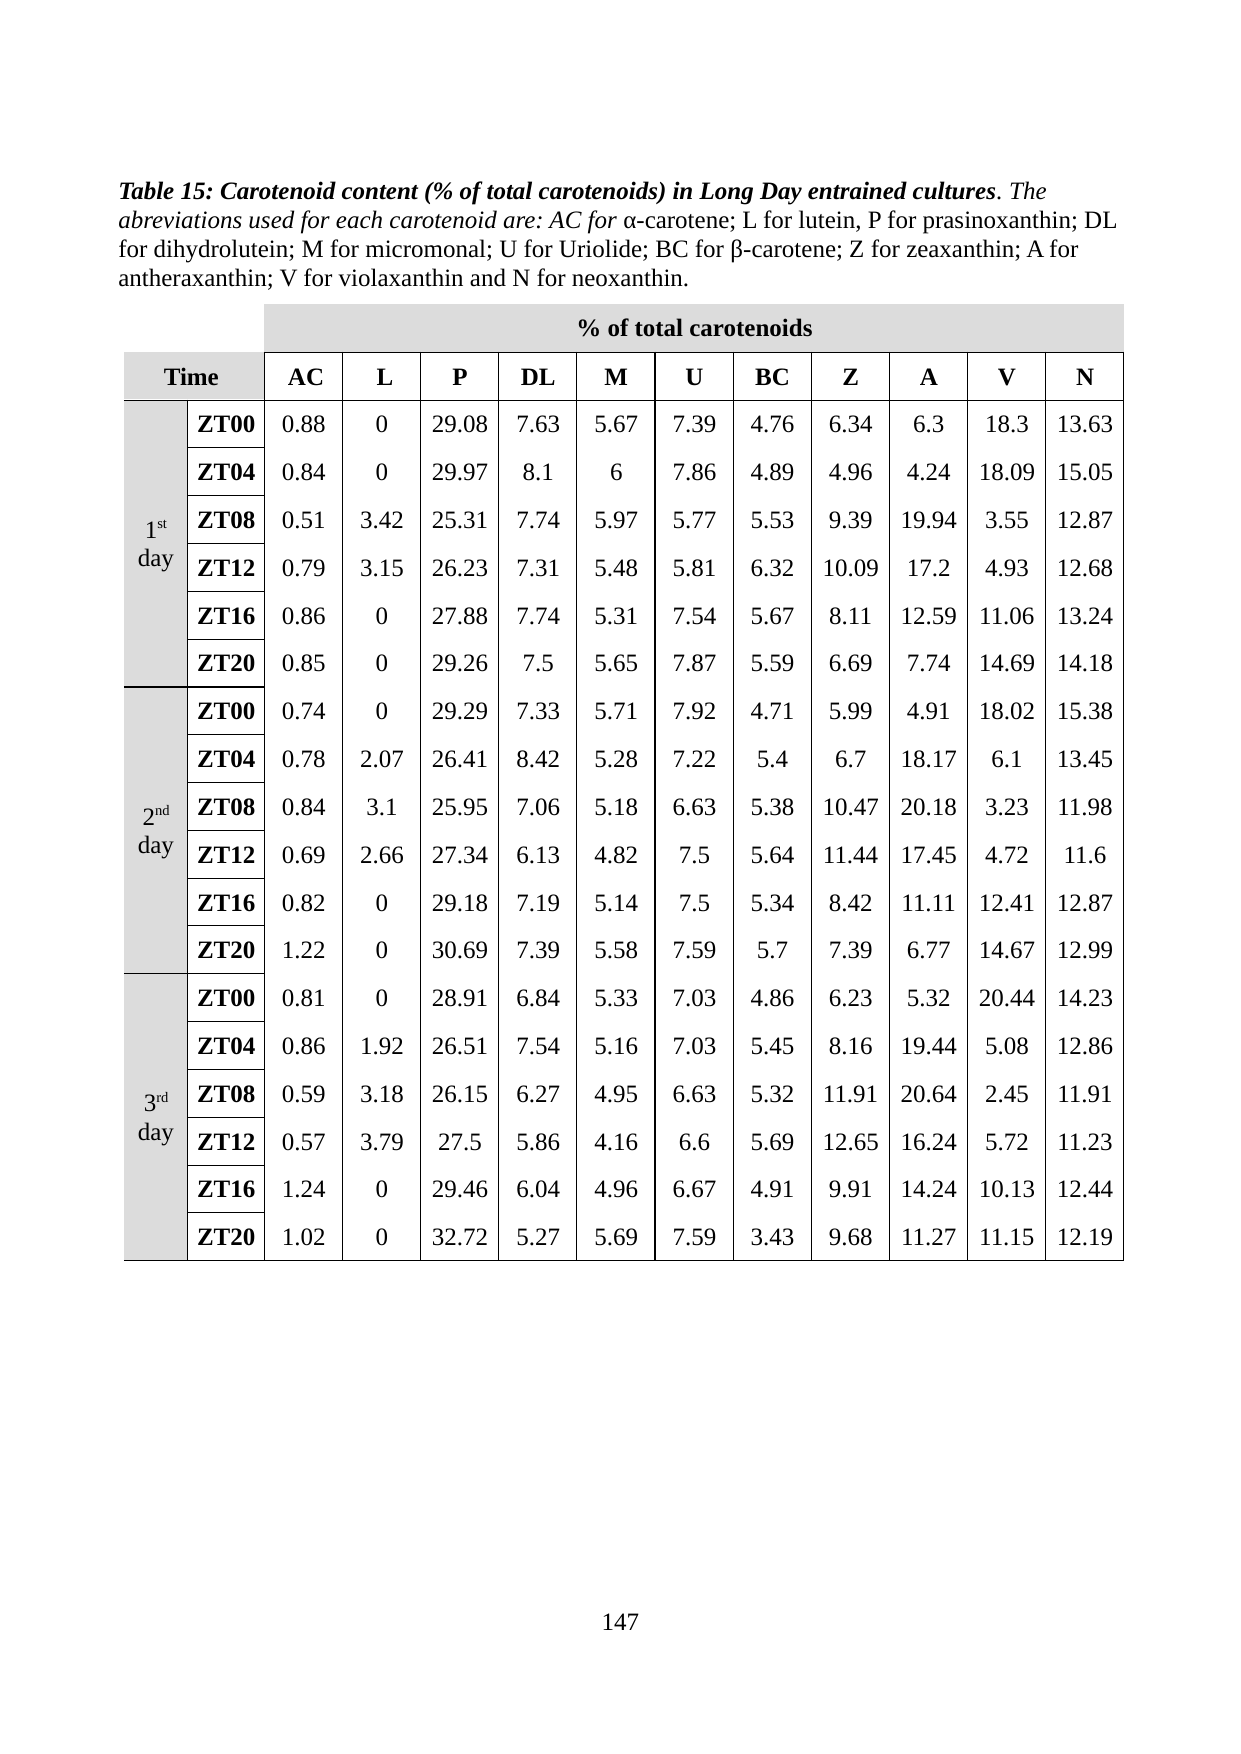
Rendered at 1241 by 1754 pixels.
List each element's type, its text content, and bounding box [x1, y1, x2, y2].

table_cell 4,72 [968, 830, 1045, 878]
table_cell N [1046, 353, 1123, 399]
table_cell 4,82 [577, 830, 654, 878]
table_cell 29,29 [421, 686, 498, 734]
table_cell 5,34 [734, 878, 811, 925]
table_cell 29,08 [421, 401, 498, 447]
table_cell 7,5 [499, 639, 576, 686]
table_cell 5,99 [812, 686, 889, 734]
table_cell 8,11 [812, 591, 889, 638]
table_cell 20,44 [968, 973, 1045, 1021]
table_cell 18,09 [968, 447, 1045, 495]
table_cell 14,69 [968, 639, 1045, 686]
table_cell 4,76 [734, 401, 811, 447]
table_cell 5,67 [734, 591, 811, 638]
table_cell 0,74 [265, 686, 342, 734]
table_cell 6,63 [656, 782, 733, 830]
table_cell ZT00 [188, 688, 264, 734]
table_cell 7,33 [499, 686, 576, 734]
table_cell ZT12 [188, 831, 264, 878]
table_cell 5,69 [734, 1117, 811, 1164]
table_cell 7,39 [499, 925, 576, 973]
table_cell 6,7 [812, 734, 889, 782]
table_cell 11,44 [812, 830, 889, 878]
table_cell ZT20 [188, 1213, 264, 1260]
table_cell 26,15 [421, 1069, 498, 1117]
table_cell 9,68 [812, 1212, 889, 1260]
table_cell 29,26 [421, 639, 498, 686]
table_cell 11,91 [1046, 1069, 1123, 1117]
table_cell 5,69 [577, 1212, 654, 1260]
table_cell 5,59 [734, 639, 811, 686]
table_cell 4,95 [577, 1069, 654, 1117]
table_cell 17,2 [890, 543, 967, 591]
table_cell ZT12 [188, 544, 264, 591]
table_cell ZT00 [188, 974, 264, 1021]
table_cell 8,42 [812, 878, 889, 925]
table_cell DL [499, 353, 576, 399]
table_cell 5,77 [656, 495, 733, 543]
table_cell 27,5 [421, 1117, 498, 1164]
table_cell 7,22 [656, 734, 733, 782]
table_cell 7,31 [499, 543, 576, 591]
table_cell 4,96 [812, 447, 889, 495]
table_cell Z [812, 353, 889, 399]
table_cell 1,24 [265, 1165, 342, 1212]
table_cell 11,6 [1046, 830, 1123, 878]
table_cell 19,44 [890, 1021, 967, 1069]
table_cell 29,18 [421, 878, 498, 925]
table_cell M [577, 353, 654, 399]
table_cell 0,79 [265, 543, 342, 591]
table_cell 0 [343, 591, 420, 638]
table_cell ZT08 [188, 783, 264, 830]
table_cell 7,86 [656, 447, 733, 495]
table_cell ZT16 [188, 879, 264, 925]
table_cell 19,94 [890, 495, 967, 543]
table_cell 6 [577, 447, 654, 495]
table_cell 5,33 [577, 973, 654, 1021]
table_cell 5,58 [577, 925, 654, 973]
table_cell 26,23 [421, 543, 498, 591]
table_cell 0,69 [265, 830, 342, 878]
table_cell 3,18 [343, 1069, 420, 1117]
table_cell 11,91 [812, 1069, 889, 1117]
table_cell 5,27 [499, 1212, 576, 1260]
table_cell 0,84 [265, 447, 342, 495]
table_cell 4,89 [734, 447, 811, 495]
table_cell 7,19 [499, 878, 576, 925]
table_cell 0 [343, 639, 420, 686]
table_cell 7,59 [656, 925, 733, 973]
table_cell 3,1 [343, 782, 420, 830]
table_cell 7,74 [499, 591, 576, 638]
table_cell 4,91 [890, 686, 967, 734]
table_cell 11,11 [890, 878, 967, 925]
table_cell 0,86 [265, 1021, 342, 1069]
table_cell 12,86 [1046, 1021, 1123, 1069]
table_cell 5,64 [734, 830, 811, 878]
table_cell 18,17 [890, 734, 967, 782]
table_cell 0,78 [265, 734, 342, 782]
table_cell 11,23 [1046, 1117, 1123, 1164]
table_cell 30,69 [421, 925, 498, 973]
table_header [124, 304, 188, 352]
table_cell 6,27 [499, 1069, 576, 1117]
table_cell 5,97 [577, 495, 654, 543]
table_cell 0 [343, 878, 420, 925]
table_cell ZT20 [188, 640, 264, 686]
table_cell 0 [343, 973, 420, 1021]
table_cell 2nd day [124, 688, 187, 973]
table_cell 5,86 [499, 1117, 576, 1164]
table_cell 7,06 [499, 782, 576, 830]
table_cell 5,45 [734, 1021, 811, 1069]
table_cell 5,65 [577, 639, 654, 686]
table_cell 5,28 [577, 734, 654, 782]
table_cell 5,48 [577, 543, 654, 591]
table_cell 0,81 [265, 973, 342, 1021]
table_cell 6,67 [656, 1165, 733, 1212]
table_cell 26,51 [421, 1021, 498, 1069]
table_cell BC [734, 353, 811, 399]
table_cell 10,13 [968, 1165, 1045, 1212]
table_cell 11,27 [890, 1212, 967, 1260]
table_cell 7,63 [499, 401, 576, 447]
table_cell 0 [343, 447, 420, 495]
table_cell 7,87 [656, 639, 733, 686]
table_cell 13,45 [1046, 734, 1123, 782]
table_cell ZT16 [188, 592, 264, 638]
table_cell 11,06 [968, 591, 1045, 638]
table_cell 3,43 [734, 1212, 811, 1260]
table_cell 4,91 [734, 1165, 811, 1212]
table_cell 5,4 [734, 734, 811, 782]
table_cell 12,87 [1046, 878, 1123, 925]
table_cell 7,54 [499, 1021, 576, 1069]
table_cell 7,74 [499, 495, 576, 543]
table_cell 10,09 [812, 543, 889, 591]
table_cell 26,41 [421, 734, 498, 782]
table_cell 10,47 [812, 782, 889, 830]
table_cell 5,67 [577, 401, 654, 447]
table_cell 6,63 [656, 1069, 733, 1117]
table_cell 9,91 [812, 1165, 889, 1212]
table_cell 12,59 [890, 591, 967, 638]
table_cell 0 [343, 686, 420, 734]
table_cell ZT08 [188, 1070, 264, 1117]
table_cell 5,16 [577, 1021, 654, 1069]
table_cell 2,07 [343, 734, 420, 782]
table_cell 6,77 [890, 925, 967, 973]
table_cell 4,24 [890, 447, 967, 495]
table_cell 3rd day [124, 974, 187, 1260]
table_cell 0,51 [265, 495, 342, 543]
table_cell AC [265, 353, 342, 399]
table_cell 6,1 [968, 734, 1045, 782]
table_cell 5,32 [734, 1069, 811, 1117]
table_cell Time [124, 352, 264, 399]
table_cell 0,85 [265, 639, 342, 686]
table_cell 6,32 [734, 543, 811, 591]
table_cell 0,86 [265, 591, 342, 638]
table_cell 7,59 [656, 1212, 733, 1260]
table_cell 5,38 [734, 782, 811, 830]
table_cell 15,38 [1046, 686, 1123, 734]
table_cell 7,74 [890, 639, 967, 686]
table_cell 5,31 [577, 591, 654, 638]
table_cell ZT00 [188, 401, 264, 447]
table_cell 5,08 [968, 1021, 1045, 1069]
table_cell V [968, 353, 1045, 399]
table_cell 6,3 [890, 401, 967, 447]
table_cell 5,18 [577, 782, 654, 830]
table_cell 7,5 [656, 830, 733, 878]
table_header [188, 304, 264, 352]
table_cell 0,88 [265, 401, 342, 447]
table_cell 5,53 [734, 495, 811, 543]
table_cell 7,03 [656, 973, 733, 1021]
table_cell 8,1 [499, 447, 576, 495]
text Table 15: Carotenoid content (% of total carotenoids) in Long Day entrained cultures. The abreviations used for each carotenoid are: AC for α-carotene; L for lutein, P for prasinoxanthin; DL for dihydrolutein; M for micromonal; U for Uriolide; BC for β-carotene; Z for zeaxanthin; A for antheraxanthin; V for violaxanthin and N for neoxanthin. [118, 176, 1122, 291]
table_cell ZT04 [188, 448, 264, 495]
table_cell 11,15 [968, 1212, 1045, 1260]
table_cell 5,7 [734, 925, 811, 973]
table_cell 6,84 [499, 973, 576, 1021]
table_cell 17,45 [890, 830, 967, 878]
table_cell 14,67 [968, 925, 1045, 973]
table_cell 2,66 [343, 830, 420, 878]
table_cell 15,05 [1046, 447, 1123, 495]
table_cell 7,54 [656, 591, 733, 638]
table_cell 6,23 [812, 973, 889, 1021]
table_cell L [343, 353, 420, 399]
table_cell 14,24 [890, 1165, 967, 1212]
table_cell ZT12 [188, 1118, 264, 1164]
table_cell 7,39 [812, 925, 889, 973]
table_cell 12,41 [968, 878, 1045, 925]
table_cell 5,71 [577, 686, 654, 734]
table_cell 0,82 [265, 878, 342, 925]
table_cell 3,23 [968, 782, 1045, 830]
table_cell ZT04 [188, 1022, 264, 1069]
table_cell 0 [343, 1212, 420, 1260]
table_cell ZT16 [188, 1166, 264, 1212]
table_cell 12,68 [1046, 543, 1123, 591]
table_cell 29,97 [421, 447, 498, 495]
table_cell 27,34 [421, 830, 498, 878]
table_cell 6,04 [499, 1165, 576, 1212]
table_cell 8,42 [499, 734, 576, 782]
table_cell 14,23 [1046, 973, 1123, 1021]
table_cell 4,96 [577, 1165, 654, 1212]
table_cell 7,92 [656, 686, 733, 734]
table_cell ZT04 [188, 735, 264, 782]
table_cell 25,95 [421, 782, 498, 830]
table_cell 1,02 [265, 1212, 342, 1260]
table_cell 6,6 [656, 1117, 733, 1164]
table_cell 4,71 [734, 686, 811, 734]
table_cell 7,03 [656, 1021, 733, 1069]
table_cell U [656, 353, 733, 399]
table_cell A [890, 353, 967, 399]
table_cell 13,63 [1046, 401, 1123, 447]
table_cell 2,45 [968, 1069, 1045, 1117]
table_cell 3,55 [968, 495, 1045, 543]
table_cell 12,99 [1046, 925, 1123, 973]
table_cell 9,39 [812, 495, 889, 543]
table_cell 5,81 [656, 543, 733, 591]
table_cell 18,3 [968, 401, 1045, 447]
table_cell 11,98 [1046, 782, 1123, 830]
table_cell 6,69 [812, 639, 889, 686]
table_cell 0 [343, 925, 420, 973]
table_cell 32,72 [421, 1212, 498, 1260]
table_cell 3,15 [343, 543, 420, 591]
table_header % of total carotenoids [264, 304, 1124, 352]
table_cell 5,72 [968, 1117, 1045, 1164]
table_cell 0,59 [265, 1069, 342, 1117]
table_cell 1,92 [343, 1021, 420, 1069]
table_cell 12,87 [1046, 495, 1123, 543]
table_cell 29,46 [421, 1165, 498, 1212]
table_cell 7,5 [656, 878, 733, 925]
table_cell 7,39 [656, 401, 733, 447]
table_cell 1,22 [265, 925, 342, 973]
table_cell ZT08 [188, 496, 264, 543]
table_cell 20,64 [890, 1069, 967, 1117]
table_cell 5,32 [890, 973, 967, 1021]
table_cell 28,91 [421, 973, 498, 1021]
table_cell 14,18 [1046, 639, 1123, 686]
table_cell 4,93 [968, 543, 1045, 591]
table_cell ZT20 [188, 926, 264, 973]
table_cell 0 [343, 1165, 420, 1212]
table_cell 0,84 [265, 782, 342, 830]
table_cell 27,88 [421, 591, 498, 638]
table_cell 3,42 [343, 495, 420, 543]
table_cell 12,44 [1046, 1165, 1123, 1212]
table_cell P [421, 353, 498, 399]
table_cell 16,24 [890, 1117, 967, 1164]
table_cell 6,34 [812, 401, 889, 447]
table_cell 20,18 [890, 782, 967, 830]
table_cell 25,31 [421, 495, 498, 543]
table_cell 4,86 [734, 973, 811, 1021]
table_cell 12,65 [812, 1117, 889, 1164]
table_cell 12,19 [1046, 1212, 1123, 1260]
table_cell 8,16 [812, 1021, 889, 1069]
table_cell 0 [343, 401, 420, 447]
table_cell 18,02 [968, 686, 1045, 734]
table_cell 6,13 [499, 830, 576, 878]
table_cell 13,24 [1046, 591, 1123, 638]
table_cell 4,16 [577, 1117, 654, 1164]
table_cell 5,14 [577, 878, 654, 925]
table_cell 0,57 [265, 1117, 342, 1164]
table_cell 1st day [124, 401, 187, 686]
table_cell 3,79 [343, 1117, 420, 1164]
